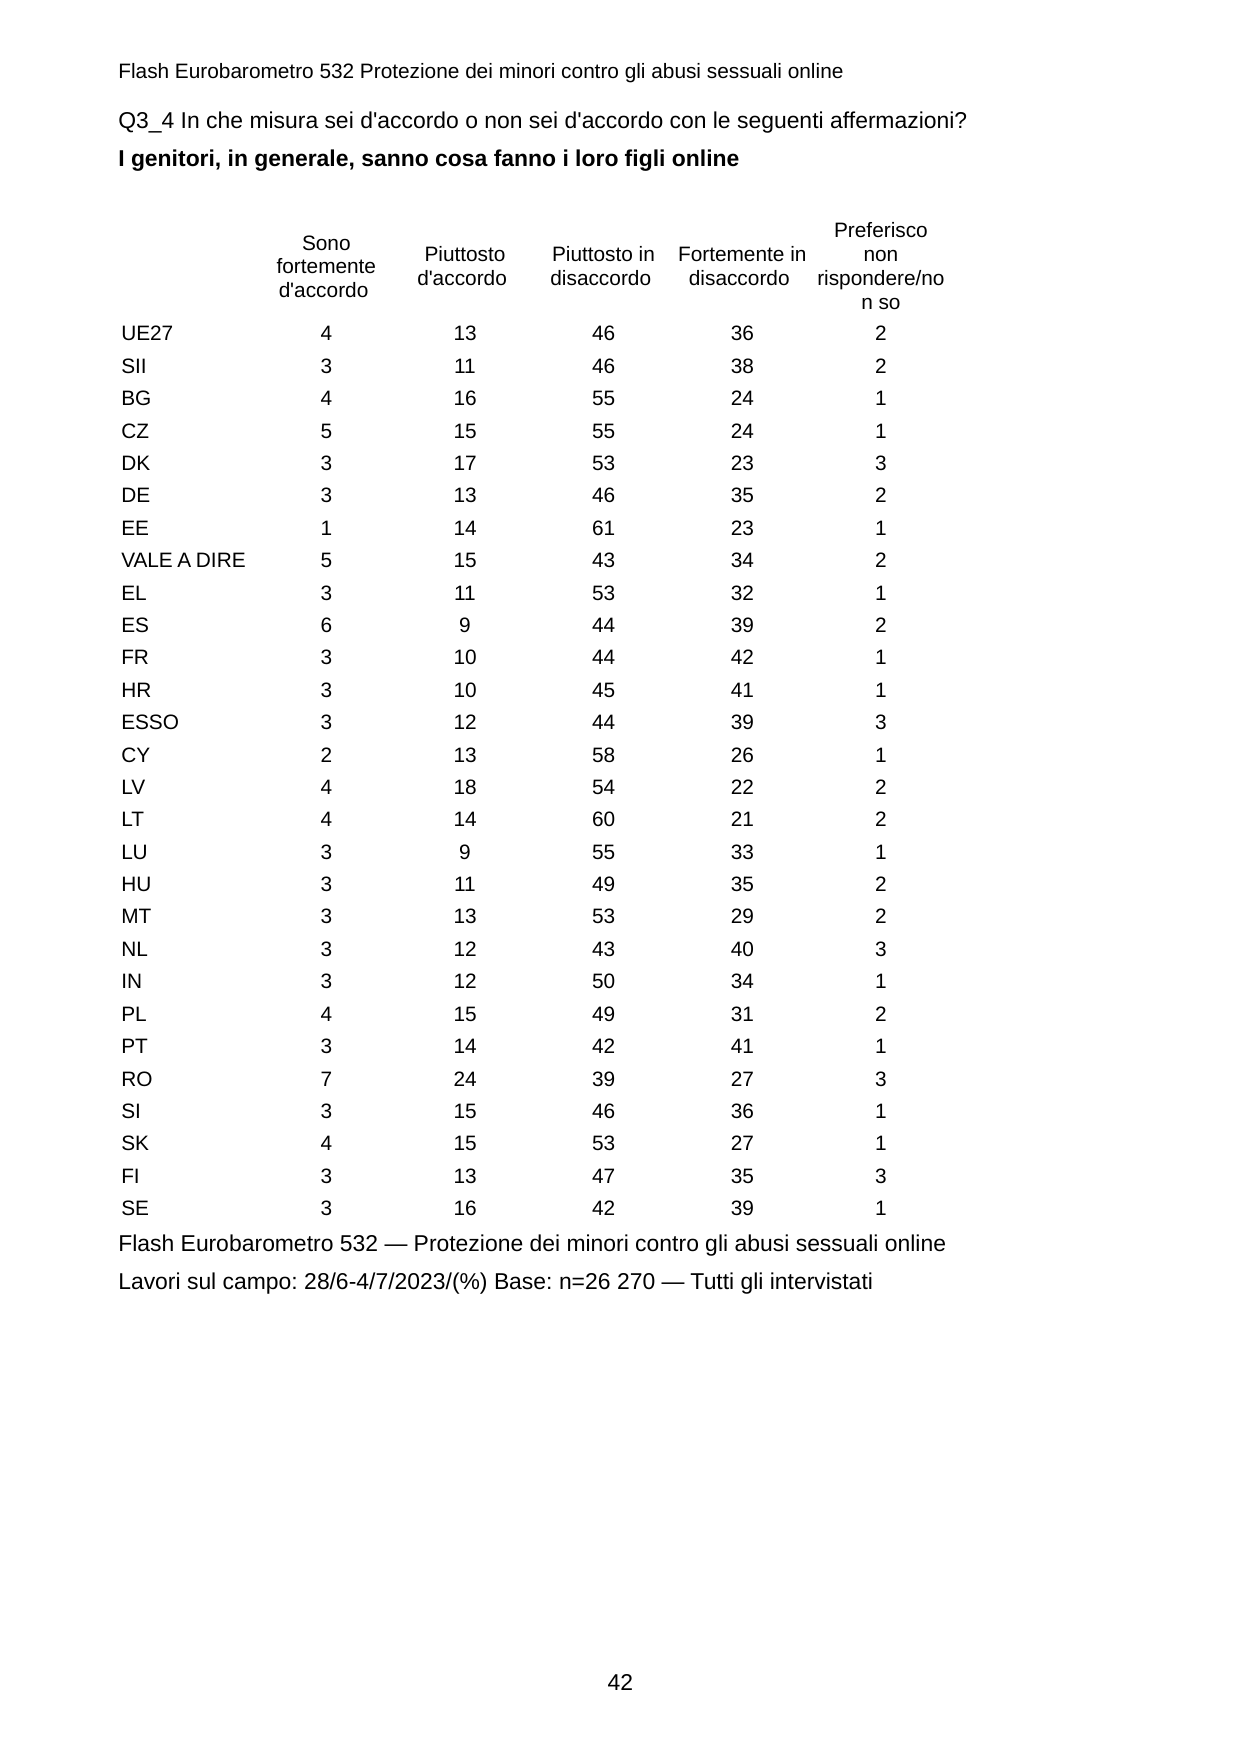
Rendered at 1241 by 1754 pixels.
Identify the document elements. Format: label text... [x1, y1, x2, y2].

table_cell MT [118, 900, 257, 933]
table_cell 36 [673, 1095, 811, 1127]
table_cell 46 [534, 317, 673, 349]
table_cell 5 [257, 544, 395, 576]
table_cell 1 [811, 1127, 950, 1159]
table_cell 15 [395, 998, 534, 1030]
table_cell 2 [811, 350, 950, 382]
table_cell 5 [257, 414, 395, 447]
table_cell 36 [673, 317, 811, 349]
table_cell RO [118, 1062, 257, 1094]
table_cell 14 [395, 511, 534, 544]
table_cell 13 [395, 738, 534, 771]
table_cell 43 [534, 544, 673, 576]
table_cell 43 [534, 933, 673, 965]
table_cell 12 [395, 965, 534, 997]
table_cell 16 [395, 1192, 534, 1224]
table_cell 2 [811, 868, 950, 900]
table_cell 3 [811, 1159, 950, 1192]
table_cell 1 [811, 738, 950, 771]
table_cell 44 [534, 609, 673, 641]
table_cell 33 [673, 835, 811, 868]
text I genitori, in generale, sanno cosa fanno i loro figli online [118, 145, 1122, 171]
table_cell SII [118, 350, 257, 382]
table_cell 13 [395, 1159, 534, 1192]
table_cell EE [118, 511, 257, 544]
table_cell SE [118, 1192, 257, 1224]
table_cell 2 [811, 998, 950, 1030]
table_cell 11 [395, 350, 534, 382]
table_cell 41 [673, 1030, 811, 1062]
table_cell 55 [534, 382, 673, 414]
table_cell 39 [673, 706, 811, 738]
table_cell 46 [534, 479, 673, 511]
table_cell 6 [257, 609, 395, 641]
table_cell 4 [257, 803, 395, 835]
table_cell 46 [534, 350, 673, 382]
table_cell 32 [673, 576, 811, 609]
table_cell 1 [811, 511, 950, 544]
table_cell 49 [534, 868, 673, 900]
table_cell 50 [534, 965, 673, 997]
table_cell 3 [257, 479, 395, 511]
table_cell 3 [257, 674, 395, 706]
table_cell 1 [811, 1095, 950, 1127]
table_cell 40 [673, 933, 811, 965]
table_cell 9 [395, 609, 534, 641]
table_cell FI [118, 1159, 257, 1192]
table_cell CY [118, 738, 257, 771]
table_cell 3 [811, 1062, 950, 1094]
table_cell 45 [534, 674, 673, 706]
table_cell 44 [534, 641, 673, 673]
table_cell 11 [395, 576, 534, 609]
table_cell 55 [534, 835, 673, 868]
table_cell 55 [534, 414, 673, 447]
table_cell 39 [673, 609, 811, 641]
table_header Sono fortemente d'accordo [257, 215, 395, 317]
text Lavori sul campo: 28/6-4/7/2023/(%) Base: n=26 270 — Tutti gli intervistati [118, 1268, 1122, 1295]
table_cell LU [118, 835, 257, 868]
table_cell 60 [534, 803, 673, 835]
table_cell PT [118, 1030, 257, 1062]
table_cell 1 [811, 641, 950, 673]
table_cell 53 [534, 576, 673, 609]
table_cell 12 [395, 706, 534, 738]
table_cell IN [118, 965, 257, 997]
table_cell HU [118, 868, 257, 900]
table_cell 27 [673, 1127, 811, 1159]
table_cell 14 [395, 1030, 534, 1062]
table_cell 9 [395, 835, 534, 868]
table_cell ESSO [118, 706, 257, 738]
table_cell VALE A DIRE [118, 544, 257, 576]
table_cell 35 [673, 868, 811, 900]
table_cell 24 [673, 382, 811, 414]
table_cell 3 [257, 933, 395, 965]
table_header Piuttosto in disaccordo [534, 215, 673, 317]
table_cell 2 [257, 738, 395, 771]
table_cell 3 [257, 1159, 395, 1192]
table_cell 3 [811, 447, 950, 479]
table_cell 46 [534, 1095, 673, 1127]
table_cell 15 [395, 414, 534, 447]
table_cell 15 [395, 1127, 534, 1159]
table_cell 3 [257, 868, 395, 900]
table_cell 3 [257, 1095, 395, 1127]
table_cell 49 [534, 998, 673, 1030]
table_cell 14 [395, 803, 534, 835]
table_header Piuttosto d'accordo [395, 215, 534, 317]
table_cell 16 [395, 382, 534, 414]
table_cell 1 [811, 965, 950, 997]
table_cell 1 [811, 1030, 950, 1062]
table_cell 34 [673, 544, 811, 576]
table_cell EL [118, 576, 257, 609]
table_cell 2 [811, 317, 950, 349]
table_cell 26 [673, 738, 811, 771]
text Q3_4 In che misura sei d'accordo o non sei d'accordo con le seguenti affermazioni? [118, 107, 1122, 133]
table_cell 1 [811, 576, 950, 609]
table_cell 23 [673, 447, 811, 479]
table_cell 53 [534, 447, 673, 479]
table_cell 3 [257, 706, 395, 738]
table_cell 38 [673, 350, 811, 382]
table_cell 41 [673, 674, 811, 706]
table_cell BG [118, 382, 257, 414]
table_cell LV [118, 771, 257, 803]
table_cell PL [118, 998, 257, 1030]
table_cell 1 [811, 414, 950, 447]
table_cell 22 [673, 771, 811, 803]
table_cell 3 [257, 835, 395, 868]
table_cell 24 [395, 1062, 534, 1094]
table_cell NL [118, 933, 257, 965]
table_cell 3 [257, 1030, 395, 1062]
table_cell 39 [534, 1062, 673, 1094]
table_cell 39 [673, 1192, 811, 1224]
table_cell 3 [257, 641, 395, 673]
table_cell 35 [673, 1159, 811, 1192]
table_cell 1 [257, 511, 395, 544]
table_cell 3 [257, 900, 395, 933]
table_header Fortemente in disaccordo [673, 215, 811, 317]
table_cell 17 [395, 447, 534, 479]
table_cell 42 [534, 1192, 673, 1224]
table_cell 10 [395, 641, 534, 673]
table_cell 1 [811, 1192, 950, 1224]
table_cell 13 [395, 900, 534, 933]
table_cell 3 [257, 576, 395, 609]
table_cell 54 [534, 771, 673, 803]
table_cell 15 [395, 544, 534, 576]
table_cell 21 [673, 803, 811, 835]
table_cell 2 [811, 609, 950, 641]
table_cell 12 [395, 933, 534, 965]
table_cell CZ [118, 414, 257, 447]
table_cell 27 [673, 1062, 811, 1094]
table_cell 61 [534, 511, 673, 544]
table_cell 3 [811, 706, 950, 738]
table_cell 53 [534, 1127, 673, 1159]
text Flash Eurobarometro 532 — Protezione dei minori contro gli abusi sessuali online [118, 1230, 1122, 1256]
table_cell 13 [395, 479, 534, 511]
table_cell 1 [811, 382, 950, 414]
table_cell SI [118, 1095, 257, 1127]
table_cell ES [118, 609, 257, 641]
table_cell LT [118, 803, 257, 835]
table_cell 29 [673, 900, 811, 933]
table_cell 15 [395, 1095, 534, 1127]
table_cell 4 [257, 1127, 395, 1159]
table_cell 7 [257, 1062, 395, 1094]
table_cell 3 [257, 350, 395, 382]
table_header Preferisco non rispondere/non so [811, 215, 950, 317]
table_cell 4 [257, 317, 395, 349]
table_cell 3 [811, 933, 950, 965]
table_cell 58 [534, 738, 673, 771]
table_cell 2 [811, 771, 950, 803]
table_cell 1 [811, 835, 950, 868]
table_cell 47 [534, 1159, 673, 1192]
table_cell UE27 [118, 317, 257, 349]
table_cell 3 [257, 1192, 395, 1224]
table_cell DE [118, 479, 257, 511]
table_header [118, 215, 257, 317]
table_cell FR [118, 641, 257, 673]
table_cell HR [118, 674, 257, 706]
table_cell 13 [395, 317, 534, 349]
table_cell 35 [673, 479, 811, 511]
table_cell 2 [811, 900, 950, 933]
table_cell 53 [534, 900, 673, 933]
table_cell 4 [257, 382, 395, 414]
table_cell 4 [257, 771, 395, 803]
table_cell 4 [257, 998, 395, 1030]
table_cell 44 [534, 706, 673, 738]
table_cell DK [118, 447, 257, 479]
table_cell 3 [257, 965, 395, 997]
table_cell 42 [534, 1030, 673, 1062]
table_cell 2 [811, 544, 950, 576]
table_cell 31 [673, 998, 811, 1030]
table_cell 1 [811, 674, 950, 706]
table_cell SK [118, 1127, 257, 1159]
table_cell 18 [395, 771, 534, 803]
table_cell 24 [673, 414, 811, 447]
table_cell 23 [673, 511, 811, 544]
table_cell 42 [673, 641, 811, 673]
table_cell 10 [395, 674, 534, 706]
table_cell 11 [395, 868, 534, 900]
table_cell 3 [257, 447, 395, 479]
table_cell 2 [811, 479, 950, 511]
table_cell 34 [673, 965, 811, 997]
table_cell 2 [811, 803, 950, 835]
